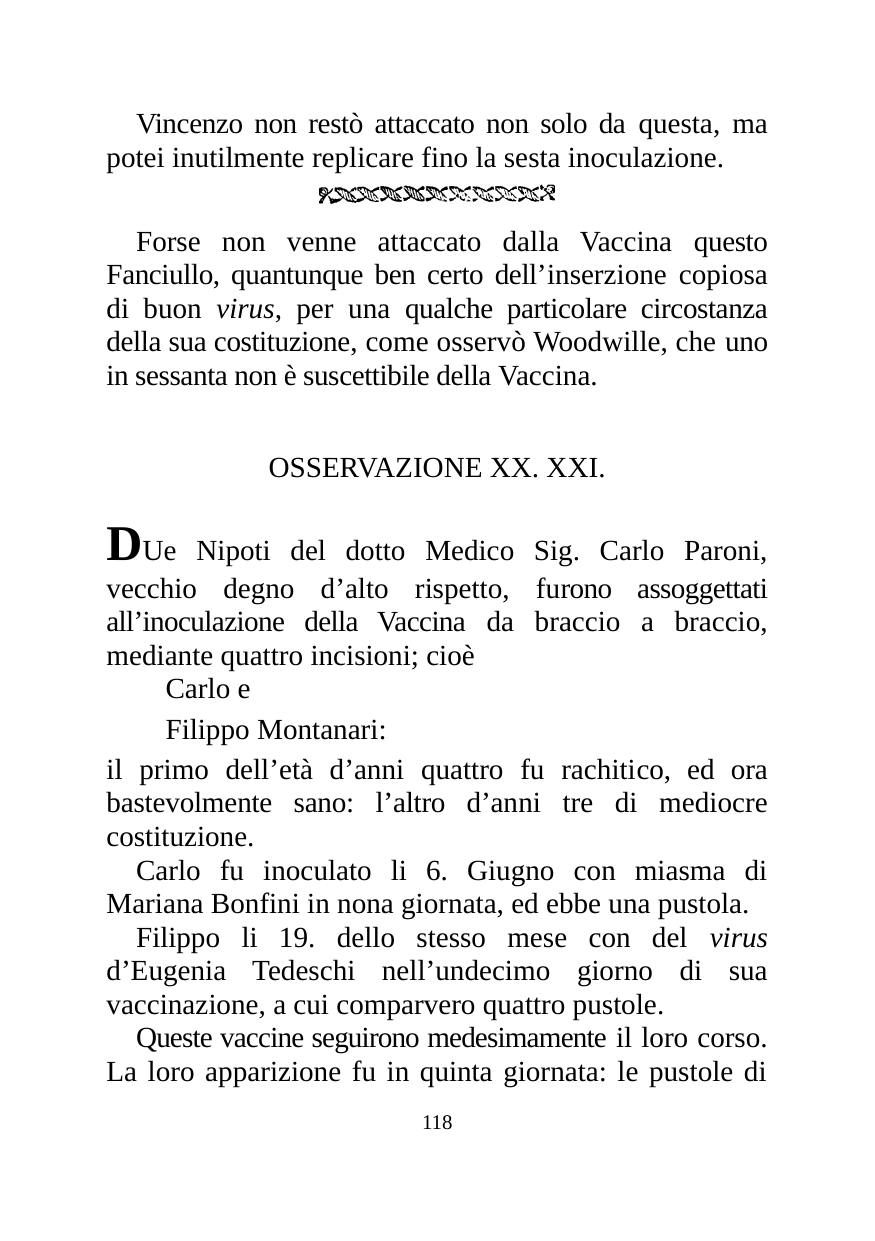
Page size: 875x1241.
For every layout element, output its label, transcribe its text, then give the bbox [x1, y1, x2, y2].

text Vincenzo non restò attaccato non solo da questa, ma potei inutilmente replicare fino la sesta inoculazione. [106, 106, 768, 173]
text Queste vaccine seguirono medesimamente il loro corso. La loro apparizione fu in quinta giornata: le pustole di [106, 1020, 768, 1087]
text DUe Nipoti del dotto Medico Sig. Carlo Paroni, vecchio degno d’alto rispetto, furono assoggettati all’inoculazione della Vaccina da braccio a braccio, mediante quattro incisioni; cioè [106, 513, 768, 672]
text Filippo li 19. dello stesso mese con del virus d’Eugenia Tedeschi nell’undecimo giorno di sua vaccinazione, a cui comparvero quattro pustole. [106, 920, 768, 1020]
text Carlo e [165, 672, 768, 705]
text il primo dell’età d’anni quattro fu rachitico, ed ora bastevolmente sano: l’altro d’anni tre di mediocre costituzione. [106, 752, 768, 853]
text Filippo Montanari: [165, 712, 768, 745]
subtitle OSSERVAZIONE XX. XXI. [106, 450, 768, 484]
text Carlo fu inoculato li 6. Giugno con miasma di Mariana Bonfini in nona giornata, ed ebbe una pustola. [106, 853, 768, 920]
text Forse non venne attaccato dalla Vaccina questo Fanciullo, quantunque ben certo dell’inserzione copiosa di buon virus, per una qualche particolare circostanza della sua costituzione, come osservò Woodwille, che uno in sessanta non è suscettibile della Vaccina. [106, 224, 768, 391]
